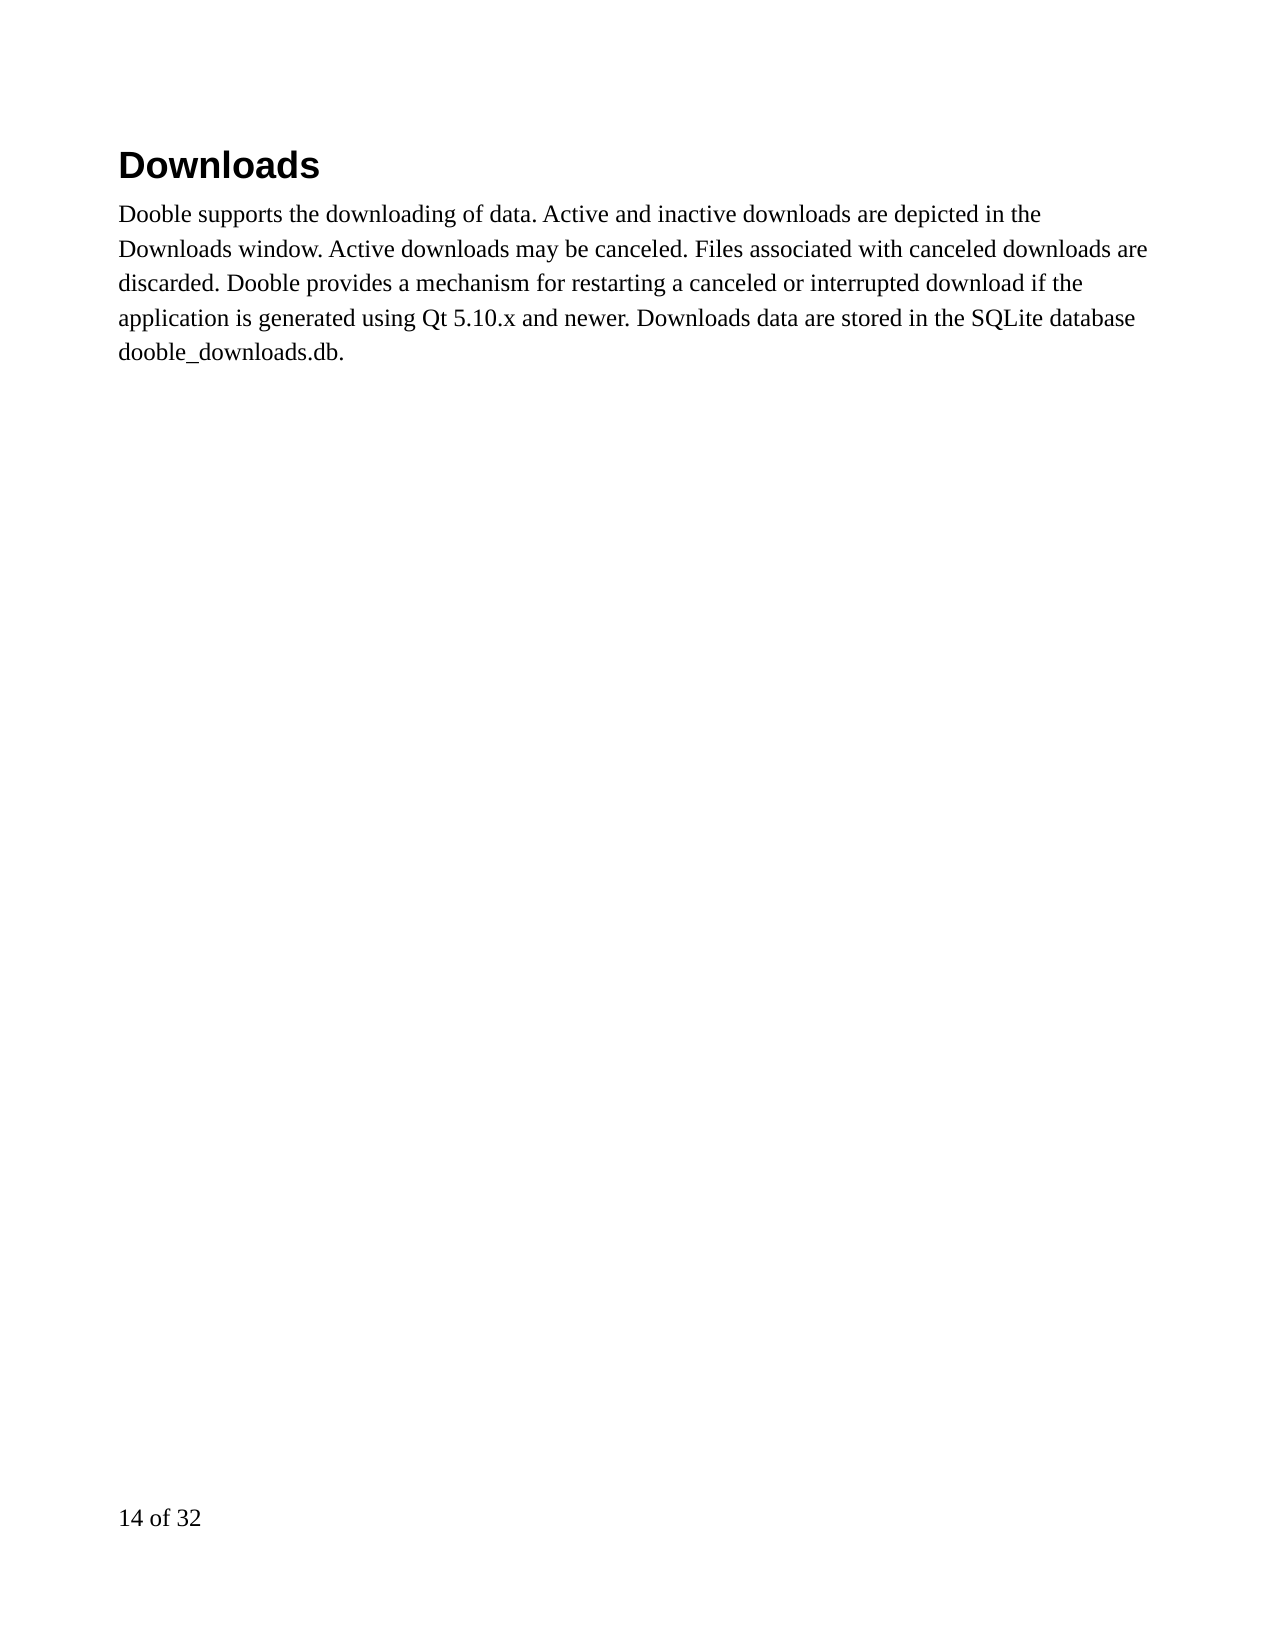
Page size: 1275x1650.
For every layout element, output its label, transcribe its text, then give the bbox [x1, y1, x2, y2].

subtitle Downloads [118, 143, 1157, 187]
text Dooble supports the downloading of data. Active and inactive downloads are depicted in the Downloads window. Active downloads may be canceled. Files associated with canceled downloads are discarded. Dooble provides a mechanism for restarting a canceled or interrupted download if the application is generated using Qt 5.10.x and newer. Downloads data are stored in the SQLite database dooble_downloads.db. [118, 199, 1157, 366]
